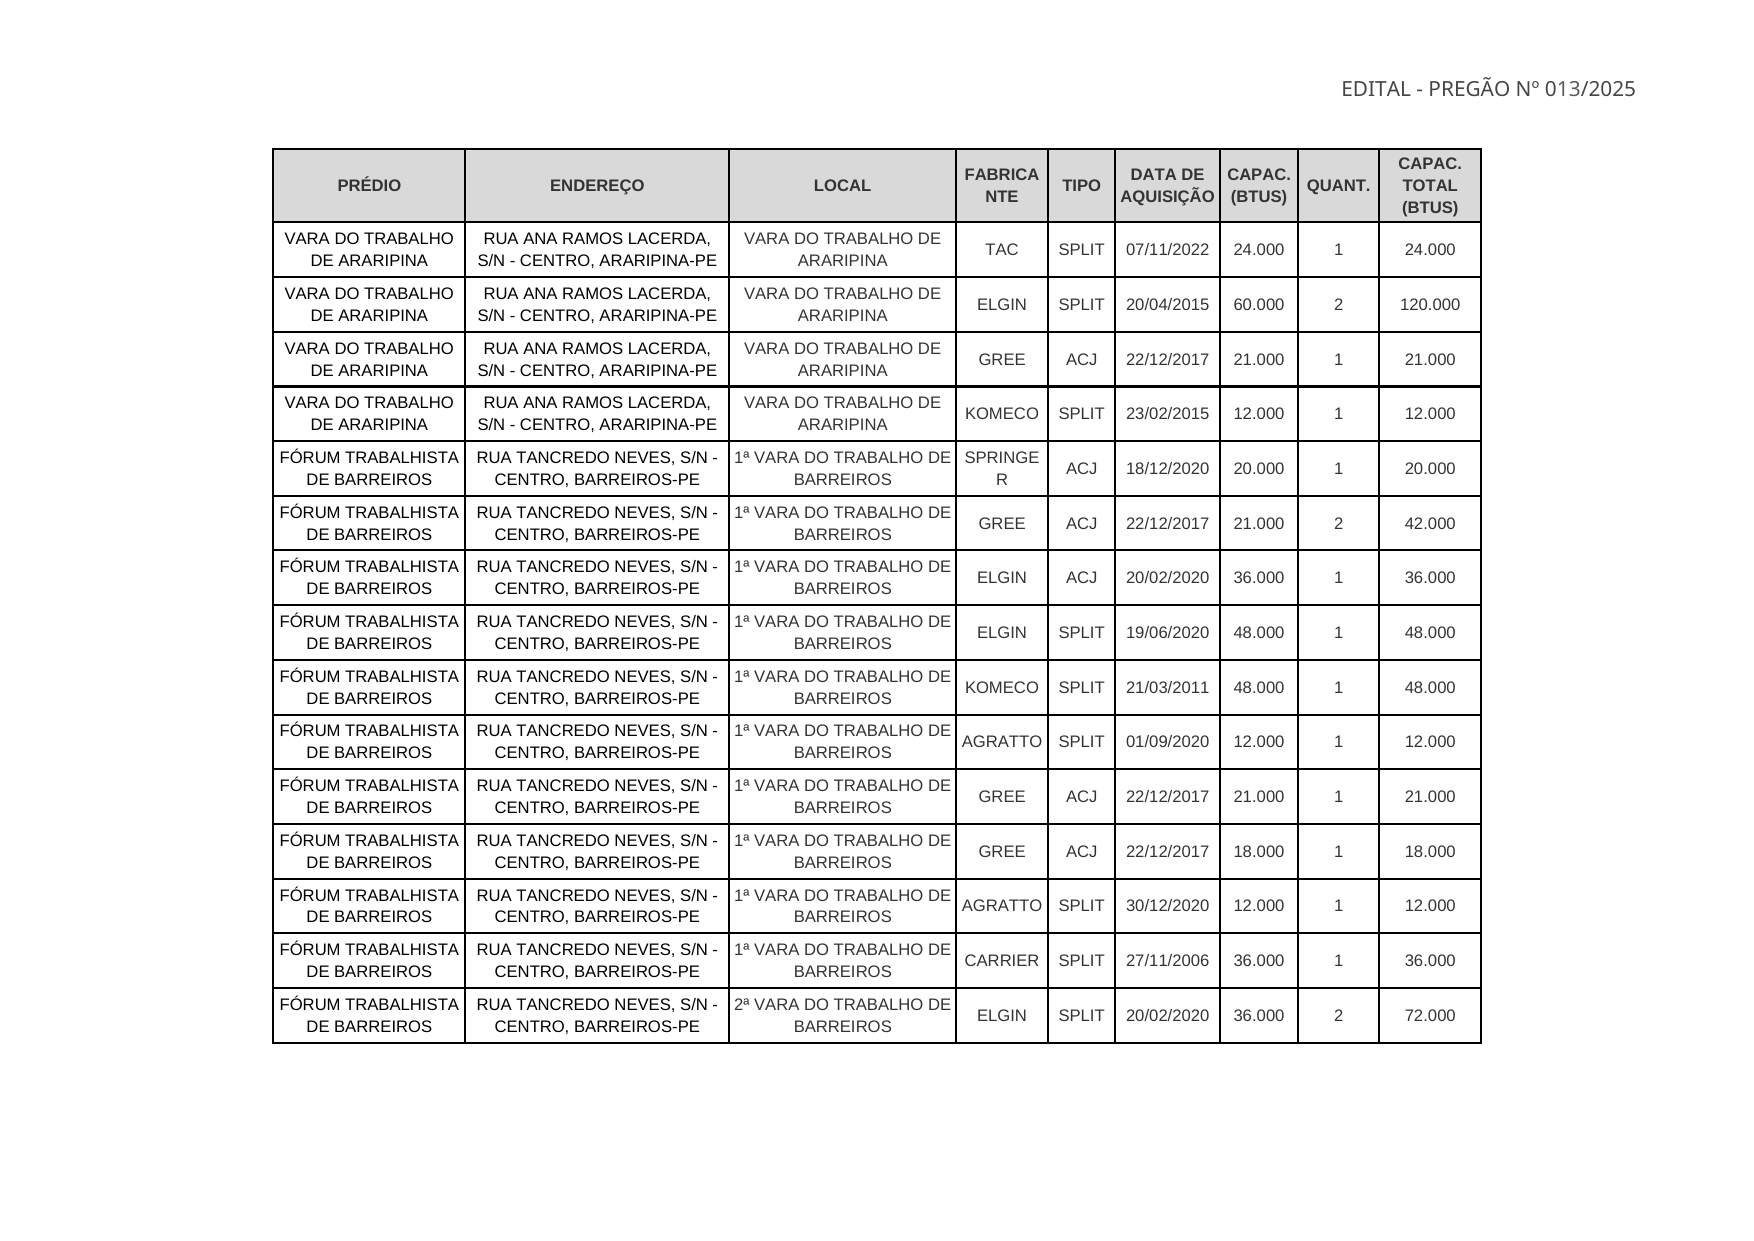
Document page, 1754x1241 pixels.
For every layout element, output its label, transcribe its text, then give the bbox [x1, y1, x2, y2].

table_cell 22/12/2017 [1116, 770, 1219, 823]
table_cell ACJ [1049, 770, 1114, 823]
table_header CAPAC. TOTAL (BTUS) [1380, 150, 1480, 221]
table_cell 2 [1299, 989, 1378, 1042]
table_cell 21/03/2011 [1116, 661, 1219, 713]
table_cell 22/12/2017 [1116, 825, 1219, 877]
table_cell 120.000 [1380, 278, 1480, 331]
table_cell 1ª VARA DO TRABALHO DE BARREIROS [730, 716, 955, 768]
table_cell SPLIT [1049, 388, 1114, 440]
table_cell 23/02/2015 [1116, 388, 1219, 440]
table_cell 72.000 [1380, 989, 1480, 1042]
table_cell RUA ANA RAMOS LACERDA, S/N - CENTRO, ARARIPINA-PE [466, 388, 728, 440]
table_cell FÓRUM TRABALHISTA DE BARREIROS [274, 770, 464, 823]
table_cell 60.000 [1221, 278, 1297, 331]
table_cell CARRIER [957, 934, 1047, 987]
table_cell SPLIT [1049, 934, 1114, 987]
table_cell VARA DO TRABALHO DE ARARIPINA [730, 388, 955, 440]
table_cell 21.000 [1221, 497, 1297, 549]
table_header FABRICANTE [957, 150, 1047, 221]
table_cell 1ª VARA DO TRABALHO DE BARREIROS [730, 442, 955, 495]
table_cell 1ª VARA DO TRABALHO DE BARREIROS [730, 880, 955, 932]
table_cell FÓRUM TRABALHISTA DE BARREIROS [274, 442, 464, 495]
table_cell 20/02/2020 [1116, 989, 1219, 1042]
table_header PRÉDIO [274, 150, 464, 221]
table_cell 24.000 [1221, 223, 1297, 276]
table_cell 1 [1299, 770, 1378, 823]
table_cell FÓRUM TRABALHISTA DE BARREIROS [274, 934, 464, 987]
table_cell 27/11/2006 [1116, 934, 1219, 987]
table_cell 18.000 [1380, 825, 1480, 877]
table_cell 1ª VARA DO TRABALHO DE BARREIROS [730, 770, 955, 823]
table_cell ACJ [1049, 551, 1114, 604]
table_cell FÓRUM TRABALHISTA DE BARREIROS [274, 989, 464, 1042]
table_cell SPLIT [1049, 223, 1114, 276]
table_cell RUA ANA RAMOS LACERDA, S/N - CENTRO, ARARIPINA-PE [466, 223, 728, 276]
table_cell GREE [957, 825, 1047, 877]
table_cell 1 [1299, 442, 1378, 495]
table_cell 36.000 [1221, 934, 1297, 987]
table_cell 2 [1299, 278, 1378, 331]
table_cell RUA TANCREDO NEVES, S/N - CENTRO, BARREIROS-PE [466, 880, 728, 932]
table_cell 20/02/2020 [1116, 551, 1219, 604]
table_cell 1ª VARA DO TRABALHO DE BARREIROS [730, 497, 955, 549]
table_cell RUA TANCREDO NEVES, S/N - CENTRO, BARREIROS-PE [466, 497, 728, 549]
table_cell SPLIT [1049, 606, 1114, 659]
table_cell 1 [1299, 825, 1378, 877]
table_cell SPLIT [1049, 716, 1114, 768]
table_cell 12.000 [1221, 880, 1297, 932]
table_header TIPO [1049, 150, 1114, 221]
table_cell FÓRUM TRABALHISTA DE BARREIROS [274, 661, 464, 713]
table_cell FÓRUM TRABALHISTA DE BARREIROS [274, 551, 464, 604]
table_cell 21.000 [1221, 770, 1297, 823]
table_cell 20.000 [1380, 442, 1480, 495]
table_cell 24.000 [1380, 223, 1480, 276]
table_cell 36.000 [1380, 934, 1480, 987]
table_cell AGRATTO [957, 716, 1047, 768]
table_header DATA DE AQUISIÇÃO [1116, 150, 1219, 221]
table_cell 22/12/2017 [1116, 333, 1219, 385]
table_cell RUA TANCREDO NEVES, S/N - CENTRO, BARREIROS-PE [466, 716, 728, 768]
table_cell 1 [1299, 223, 1378, 276]
table_cell FÓRUM TRABALHISTA DE BARREIROS [274, 497, 464, 549]
table_cell 1ª VARA DO TRABALHO DE BARREIROS [730, 934, 955, 987]
table_cell 19/06/2020 [1116, 606, 1219, 659]
table_cell TAC [957, 223, 1047, 276]
table_cell ACJ [1049, 825, 1114, 877]
table_cell 1ª VARA DO TRABALHO DE BARREIROS [730, 551, 955, 604]
table_cell VARA DO TRABALHO DE ARARIPINA [274, 388, 464, 440]
table_cell 1 [1299, 333, 1378, 385]
table_cell 22/12/2017 [1116, 497, 1219, 549]
table_cell FÓRUM TRABALHISTA DE BARREIROS [274, 716, 464, 768]
table_cell GREE [957, 770, 1047, 823]
table_cell RUA ANA RAMOS LACERDA, S/N - CENTRO, ARARIPINA-PE [466, 278, 728, 331]
table_cell 30/12/2020 [1116, 880, 1219, 932]
table_cell 07/11/2022 [1116, 223, 1219, 276]
table_cell FÓRUM TRABALHISTA DE BARREIROS [274, 825, 464, 877]
table_cell RUA TANCREDO NEVES, S/N - CENTRO, BARREIROS-PE [466, 442, 728, 495]
table_cell 01/09/2020 [1116, 716, 1219, 768]
table_cell SPLIT [1049, 661, 1114, 713]
table_cell 1ª VARA DO TRABALHO DE BARREIROS [730, 606, 955, 659]
table_cell RUA TANCREDO NEVES, S/N - CENTRO, BARREIROS-PE [466, 934, 728, 987]
table_cell 12.000 [1380, 716, 1480, 768]
table_cell 12.000 [1221, 716, 1297, 768]
table_cell FÓRUM TRABALHISTA DE BARREIROS [274, 606, 464, 659]
table_cell 36.000 [1221, 989, 1297, 1042]
table_cell 1 [1299, 388, 1378, 440]
table_cell ACJ [1049, 333, 1114, 385]
table_cell ELGIN [957, 551, 1047, 604]
table_cell GREE [957, 333, 1047, 385]
table_header LOCAL [730, 150, 955, 221]
table_cell RUA TANCREDO NEVES, S/N - CENTRO, BARREIROS-PE [466, 606, 728, 659]
table_cell 1 [1299, 880, 1378, 932]
table_header QUANT. [1299, 150, 1378, 221]
table_cell ACJ [1049, 442, 1114, 495]
table_cell 18.000 [1221, 825, 1297, 877]
table_header CAPAC. (BTUS) [1221, 150, 1297, 221]
table_cell ELGIN [957, 606, 1047, 659]
table_cell RUA TANCREDO NEVES, S/N - CENTRO, BARREIROS-PE [466, 770, 728, 823]
table_cell KOMECO [957, 661, 1047, 713]
table_cell 48.000 [1221, 606, 1297, 659]
table_cell ELGIN [957, 989, 1047, 1042]
table_cell 1 [1299, 716, 1378, 768]
table_cell VARA DO TRABALHO DE ARARIPINA [730, 278, 955, 331]
table_cell 12.000 [1380, 388, 1480, 440]
table_cell RUA TANCREDO NEVES, S/N - CENTRO, BARREIROS-PE [466, 825, 728, 877]
table_cell AGRATTO [957, 880, 1047, 932]
table_cell 2ª VARA DO TRABALHO DE BARREIROS [730, 989, 955, 1042]
table_cell VARA DO TRABALHO DE ARARIPINA [730, 223, 955, 276]
table_cell 1 [1299, 661, 1378, 713]
table_cell 48.000 [1221, 661, 1297, 713]
table_header ENDEREÇO [466, 150, 728, 221]
table_cell 36.000 [1221, 551, 1297, 604]
table_cell RUA TANCREDO NEVES, S/N - CENTRO, BARREIROS-PE [466, 989, 728, 1042]
table_cell 18/12/2020 [1116, 442, 1219, 495]
table_cell 1 [1299, 606, 1378, 659]
table_cell VARA DO TRABALHO DE ARARIPINA [274, 278, 464, 331]
table_cell SPLIT [1049, 989, 1114, 1042]
table_cell ACJ [1049, 497, 1114, 549]
table_cell GREE [957, 497, 1047, 549]
table_cell VARA DO TRABALHO DE ARARIPINA [730, 333, 955, 385]
table_cell 20/04/2015 [1116, 278, 1219, 331]
table_cell 2 [1299, 497, 1378, 549]
table_cell RUA ANA RAMOS LACERDA, S/N - CENTRO, ARARIPINA-PE [466, 333, 728, 385]
table_cell KOMECO [957, 388, 1047, 440]
table_cell SPLIT [1049, 880, 1114, 932]
table_cell RUA TANCREDO NEVES, S/N - CENTRO, BARREIROS-PE [466, 661, 728, 713]
table_cell VARA DO TRABALHO DE ARARIPINA [274, 333, 464, 385]
table_cell SPRINGER [957, 442, 1047, 495]
table_cell 12.000 [1380, 880, 1480, 932]
table_cell 21.000 [1221, 333, 1297, 385]
table_cell 1 [1299, 934, 1378, 987]
table_cell SPLIT [1049, 278, 1114, 331]
table_cell 12.000 [1221, 388, 1297, 440]
table_cell 21.000 [1380, 770, 1480, 823]
table_cell 36.000 [1380, 551, 1480, 604]
table_cell VARA DO TRABALHO DE ARARIPINA [274, 223, 464, 276]
table_cell 48.000 [1380, 661, 1480, 713]
table_cell 42.000 [1380, 497, 1480, 549]
table_cell 1 [1299, 551, 1378, 604]
table_cell ELGIN [957, 278, 1047, 331]
table_cell 20.000 [1221, 442, 1297, 495]
table_cell 1ª VARA DO TRABALHO DE BARREIROS [730, 825, 955, 877]
table_cell 1ª VARA DO TRABALHO DE BARREIROS [730, 661, 955, 713]
table_cell RUA TANCREDO NEVES, S/N - CENTRO, BARREIROS-PE [466, 551, 728, 604]
table_cell FÓRUM TRABALHISTA DE BARREIROS [274, 880, 464, 932]
table_cell 21.000 [1380, 333, 1480, 385]
table_cell 48.000 [1380, 606, 1480, 659]
